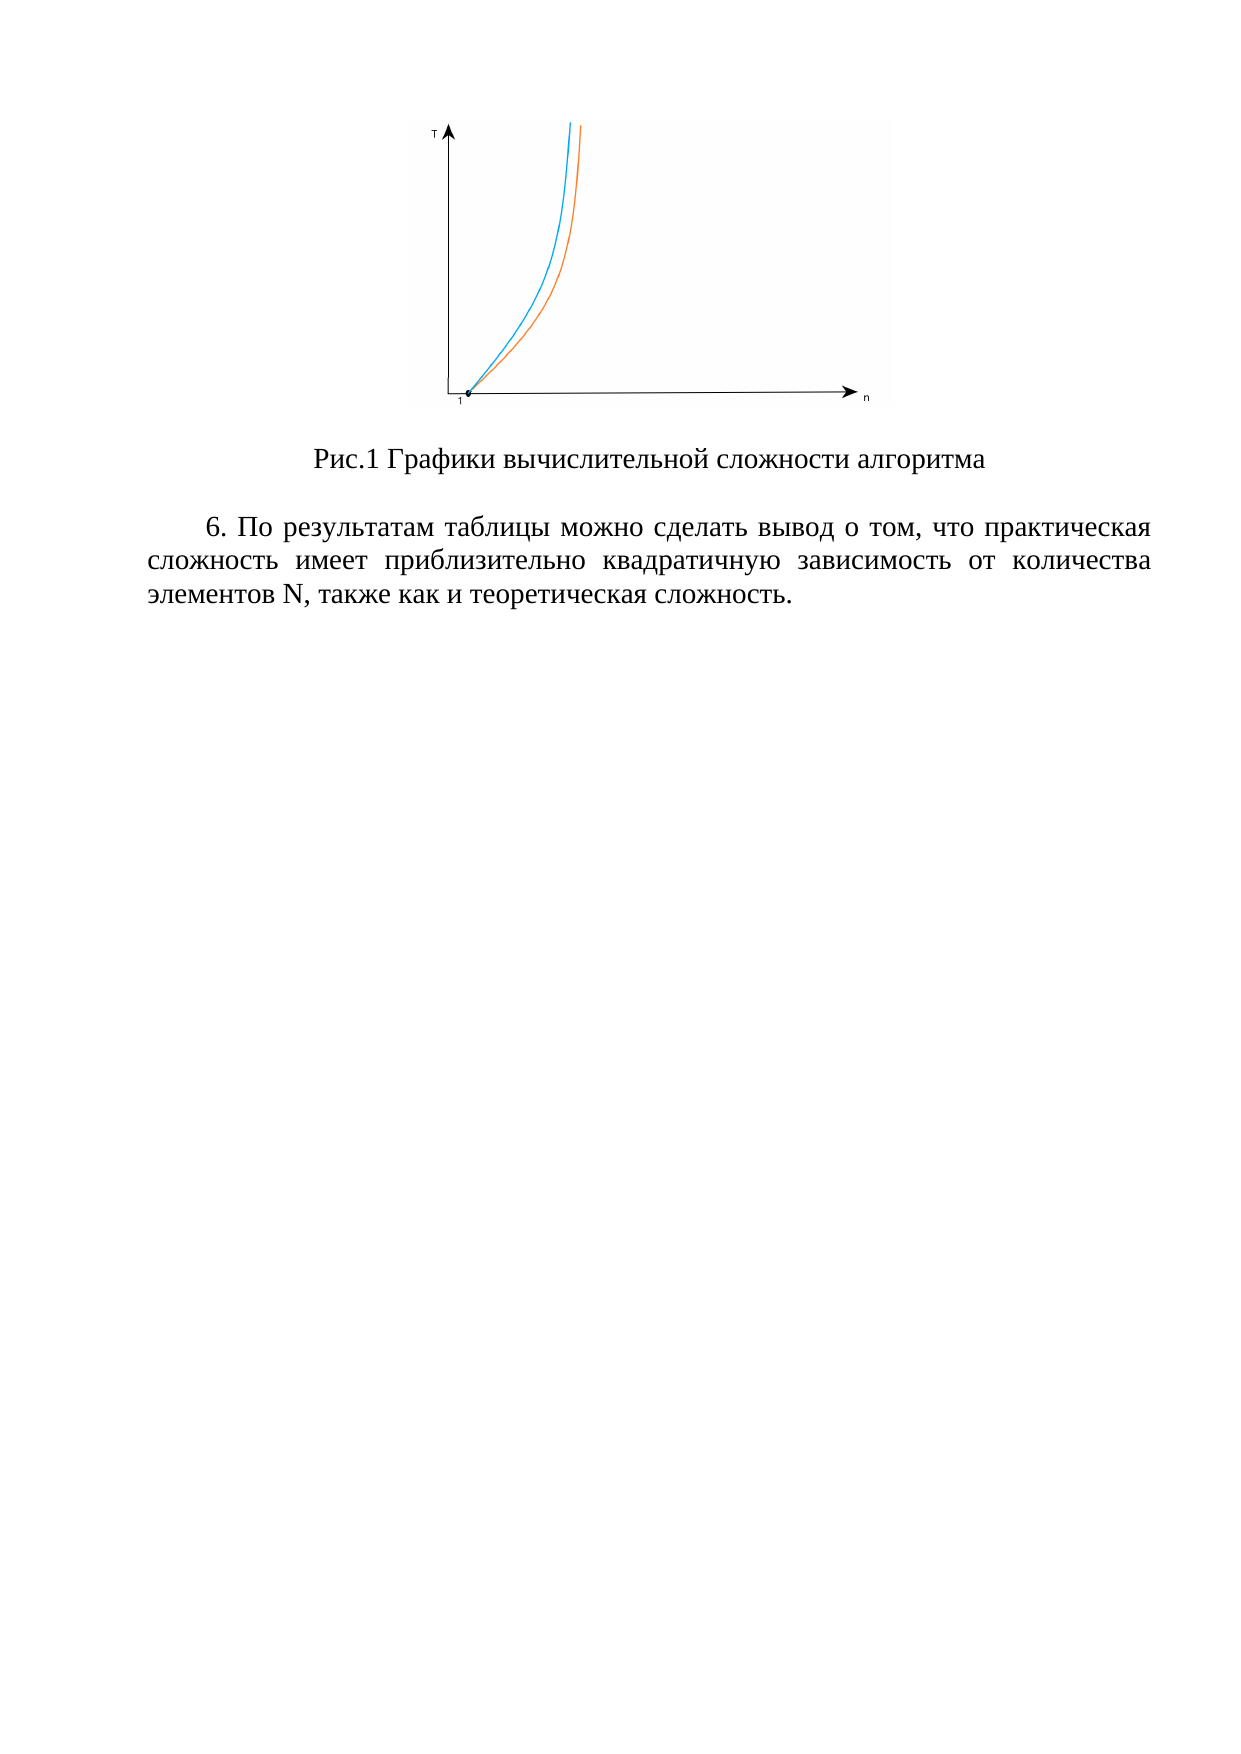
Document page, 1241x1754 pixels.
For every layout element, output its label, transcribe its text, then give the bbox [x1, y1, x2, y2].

text 6. По результатам таблицы можно сделать вывод о том, что практическая сложность имеет приблизительно квадратичную зависимость от количества элементов N, также как и теоретическая сложность. [147, 509, 1152, 609]
text Рис.1 Графики вычислительной сложности алгоритма [147, 441, 1152, 474]
picture [405, 118, 894, 407]
